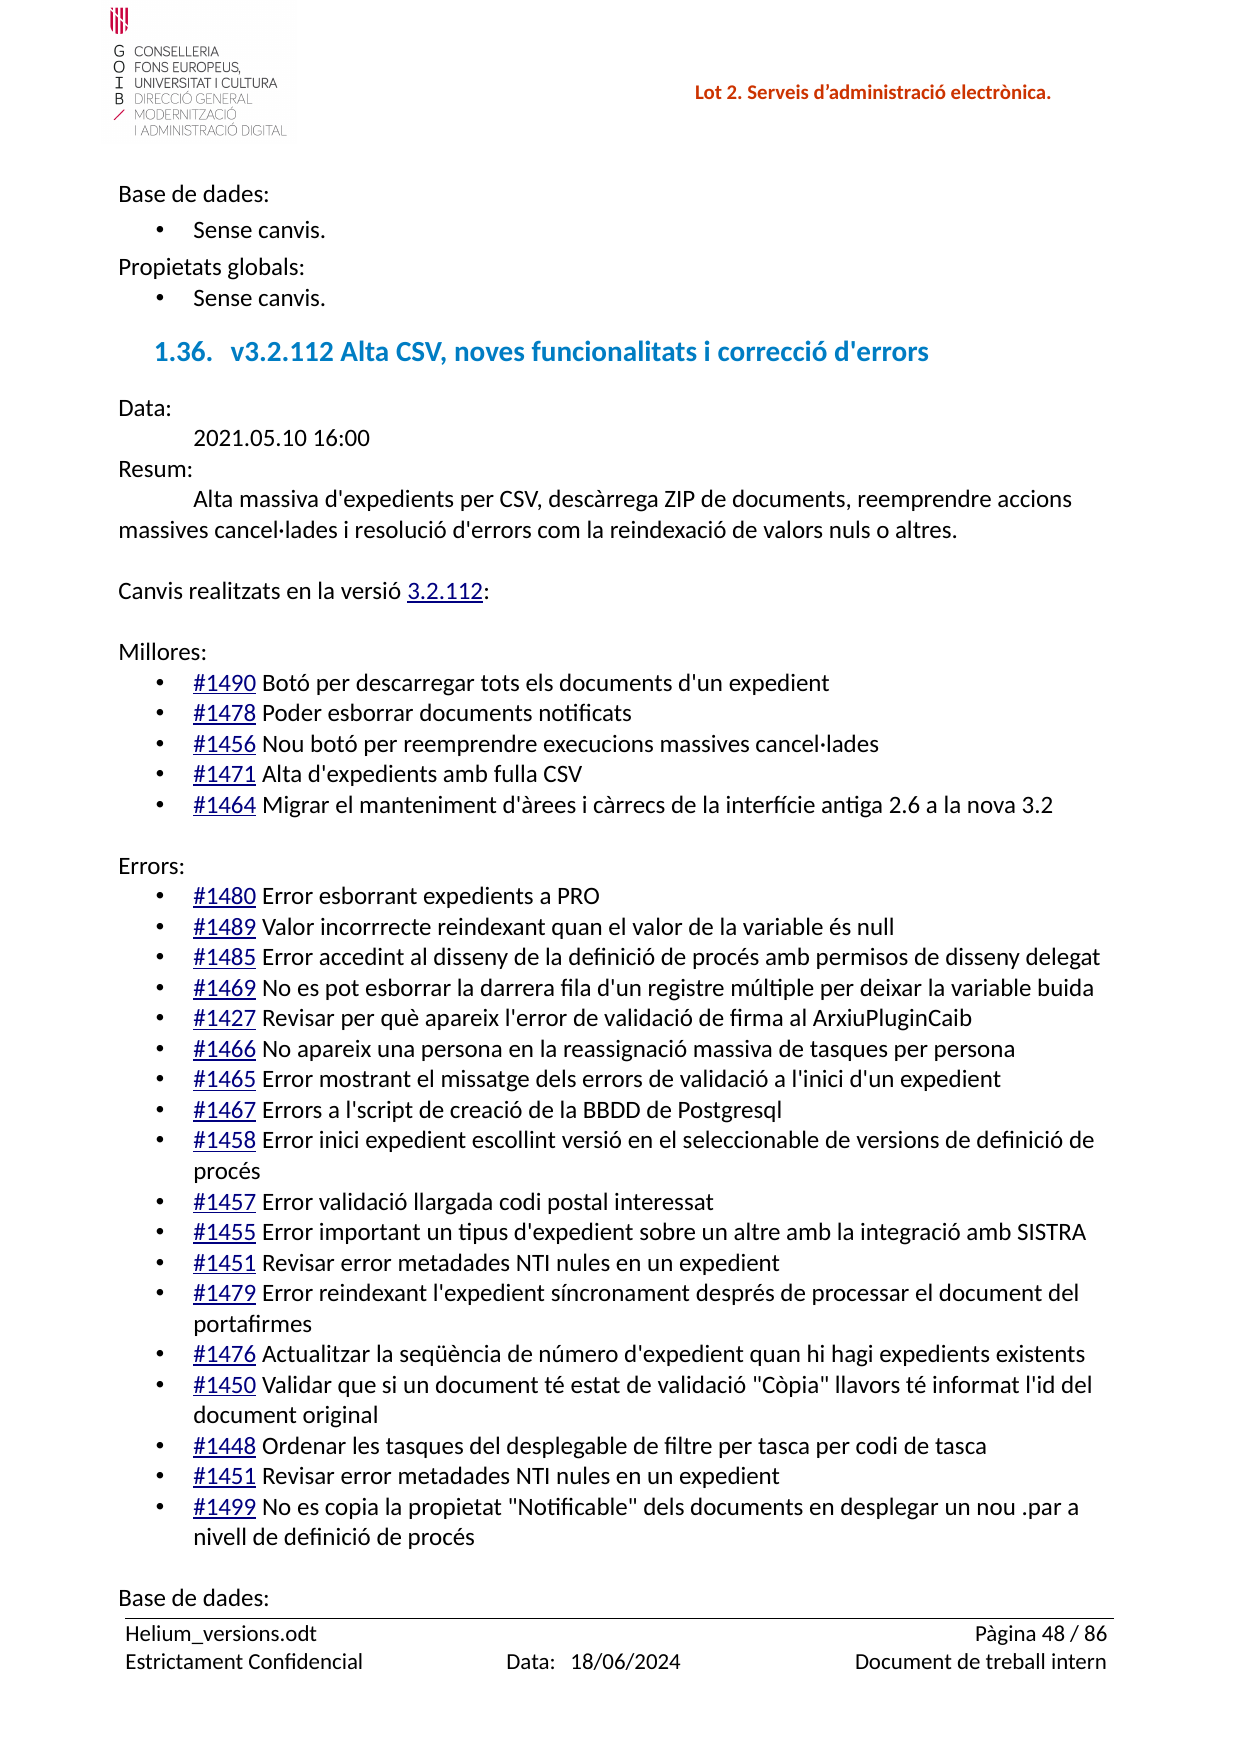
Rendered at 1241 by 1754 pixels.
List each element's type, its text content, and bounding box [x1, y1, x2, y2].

list #1450 Validar que si un document té estat de validació "Còpia" llavors té informat l'id del document original [156, 1369, 1122, 1430]
text Millores: [118, 636, 1122, 667]
list #1478 Poder esborrar documents notificats [156, 697, 1122, 728]
text Data: [118, 392, 1122, 423]
list #1490 Botó per descarregar tots els documents d'un expedient [156, 667, 1122, 697]
list #1427 Revisar per què apareix l'error de validació de firma al ArxiuPluginCaib [156, 1002, 1122, 1033]
text Canvis realitzats en la versió 3.2.112: [118, 575, 1122, 606]
list #1451 Revisar error metadades NTI nules en un expedient [156, 1460, 1122, 1491]
list #1467 Errors a l'script de creació de la BBDD de Postgresql [156, 1094, 1122, 1124]
list #1464 Migrar el manteniment d'àrees i càrrecs de la interfície antiga 2.6 a la nova 3.2 [156, 789, 1122, 819]
list #1465 Error mostrant el missatge dels errors de validació a l'inici d'un expedient [156, 1063, 1122, 1094]
list Sense canvis. [156, 215, 1122, 245]
list #1466 No apareix una persona en la reassignació massiva de tasques per persona [156, 1033, 1122, 1063]
text Propietats globals: [118, 251, 1122, 282]
list Sense canvis. [156, 282, 1122, 312]
text Errors: [118, 850, 1122, 880]
list #1451 Revisar error metadades NTI nules en un expedient [156, 1247, 1122, 1277]
text Base de dades: [118, 178, 1122, 209]
picture [100, 0, 297, 144]
list #1480 Error esborrant expedients a PRO [156, 880, 1122, 911]
list #1485 Error accedint al disseny de la definició de procés amb permisos de disseny delegat [156, 941, 1122, 972]
list #1471 Alta d'expedients amb fulla CSV [156, 758, 1122, 789]
list #1476 Actualitzar la seqüència de número d'expedient quan hi hagi expedients existents [156, 1338, 1122, 1369]
list #1457 Error validació llargada codi postal interessat [156, 1186, 1122, 1216]
list #1448 Ordenar les tasques del desplegable de filtre per tasca per codi de tasca [156, 1430, 1122, 1460]
text 2021.05.10 16:00 [118, 423, 1122, 453]
list #1455 Error important un tipus d'expedient sobre un altre amb la integració amb SISTRA [156, 1216, 1122, 1247]
list #1458 Error inici expedient escollint versió en el seleccionable de versions de definició de procés [156, 1124, 1122, 1186]
list #1456 Nou botó per reemprendre execucions massives cancel·lades [156, 728, 1122, 758]
list #1479 Error reindexant l'expedient síncronament després de processar el document del portafirmes [156, 1277, 1122, 1338]
text Base de dades: [118, 1582, 1122, 1613]
text Resum: [118, 453, 1122, 484]
list #1499 No es copia la propietat "Notificable" dels documents en desplegar un nou .par a nivell de definició de procés [156, 1491, 1122, 1552]
list #1469 No es pot esborrar la darrera fila d'un registre múltiple per deixar la variable buida [156, 972, 1122, 1002]
list #1489 Valor incorrrecte reindexant quan el valor de la variable és null [156, 911, 1122, 941]
subtitle v3.2.112 Alta CSV, noves funcionalitats i correcció d'errors [153, 333, 1122, 368]
text Alta massiva d'expedients per CSV, descàrrega ZIP de documents, reemprendre accions massives cancel·lades i resolució d'errors com la reindexació de valors nuls o altres. [118, 484, 1122, 545]
